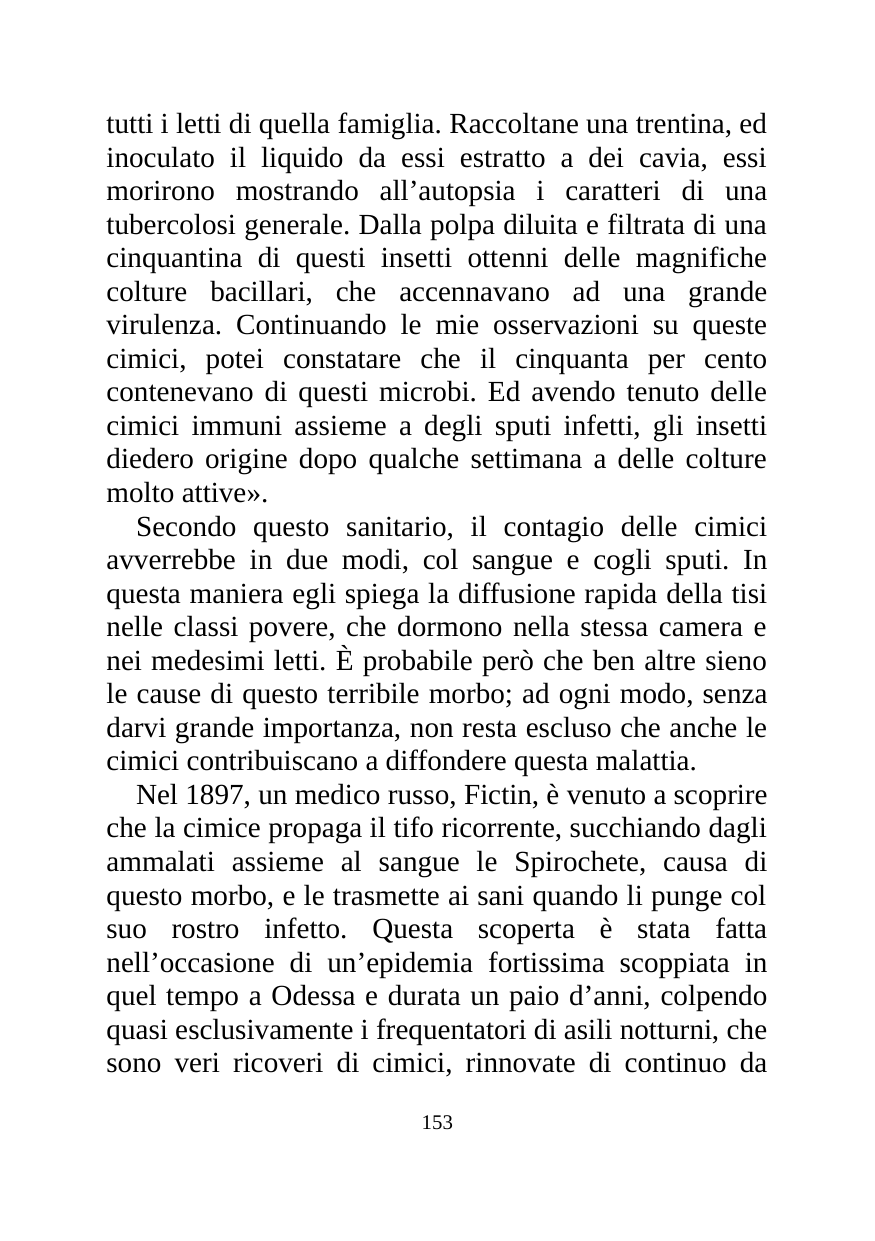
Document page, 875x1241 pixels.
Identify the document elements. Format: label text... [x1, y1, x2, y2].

text Secondo questo sanitario, il contagio delle cimici avverrebbe in due modi, col sangue e cogli sputi. In questa maniera egli spiega la diffusione rapida della tisi nelle classi povere, che dormono nella stessa camera e nei medesimi letti. È probabile però che ben altre sieno le cause di questo terribile morbo; ad ogni modo, senza darvi grande importanza, non resta escluso che anche le cimici contribuiscano a diffondere questa malattia. [106, 509, 768, 777]
text Nel 1897, un medico russo, Fictin, è venuto a scoprire che la cimice propaga il tifo ricorrente, succhiando dagli ammalati assieme al sangue le Spirochete, causa di questo morbo, e le trasmette ai sani quando li punge col suo rostro infetto. Questa scoperta è stata fatta nell’occasione di un’epidemia fortissima scoppiata in quel tempo a Odessa e durata un paio d’anni, colpendo quasi esclusivamente i frequentatori di asili notturni, che sono veri ricoveri di cimici, rinnovate di continuo da [106, 777, 768, 1079]
text tutti i letti di quella famiglia. Raccoltane una trentina, ed inoculato il liquido da essi estratto a dei cavia, essi morirono mostrando all’autopsia i caratteri di una tubercolosi generale. Dalla polpa diluita e filtrata di una cinquantina di questi insetti ottenni delle magnifiche colture bacillari, che accennavano ad una grande virulenza. Continuando le mie osservazioni su queste cimici, potei constatare che il cinquanta per cento contenevano di questi microbi. Ed avendo tenuto delle cimici immuni assieme a degli sputi infetti, gli insetti diedero origine dopo qualche settimana a delle colture molto attive». [106, 106, 768, 509]
